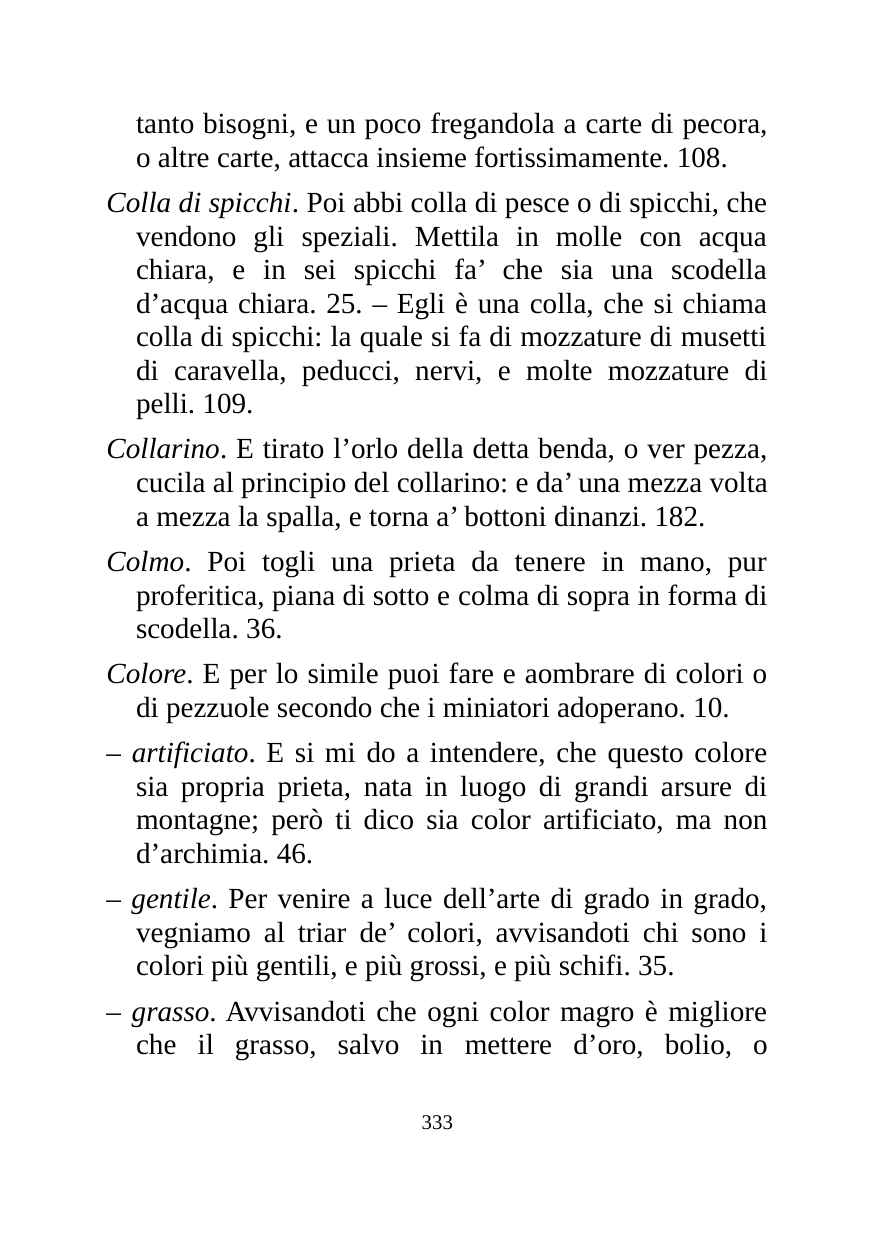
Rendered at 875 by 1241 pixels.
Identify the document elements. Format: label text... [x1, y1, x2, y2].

text Colla di spicchi. Poi abbi colla di pesce o di spicchi, che vendono gli speziali. Mettila in molle con acqua chiara, e in sei spicchi fa’ che sia una scodella d’acqua chiara. 25. – Egli è una colla, che si chiama colla di spicchi: la quale si fa di mozzature di musetti di caravella, peducci, nervi, e molte mozzature di pelli. 109. [106, 185, 768, 420]
text – artificiato. E si mi do a intendere, che questo colore sia propria prieta, nata in luogo di grandi arsure di montagne; però ti dico sia color artificiato, ma non d’archimia. 46. [106, 735, 768, 869]
text tanto bisogni, e un poco fregandola a carte di pecora, o altre carte, attacca insieme fortissimamente. 108. [106, 106, 768, 173]
text Colmo. Poi togli una prieta da tenere in mano, pur proferitica, piana di sotto e colma di sopra in forma di scodella. 36. [106, 544, 768, 645]
text Colore. E per lo simile puoi fare e aombrare di colori o di pezzuole secondo che i miniatori adoperano. 10. [106, 656, 768, 723]
text – gentile. Per venire a luce dell’arte di grado in grado, vegniamo al triar de’ colori, avvisandoti chi sono i colori più gentili, e più grossi, e più schifi. 35. [106, 881, 768, 982]
text Collarino. E tirato l’orlo della detta benda, o ver pezza, cucila al principio del collarino: e da’ una mezza volta a mezza la spalla, e torna a’ bottoni dinanzi. 182. [106, 432, 768, 532]
text – grasso. Avvisandoti che ogni color magro è migliore che il grasso, salvo in mettere d’oro, bolio, o [106, 994, 768, 1061]
